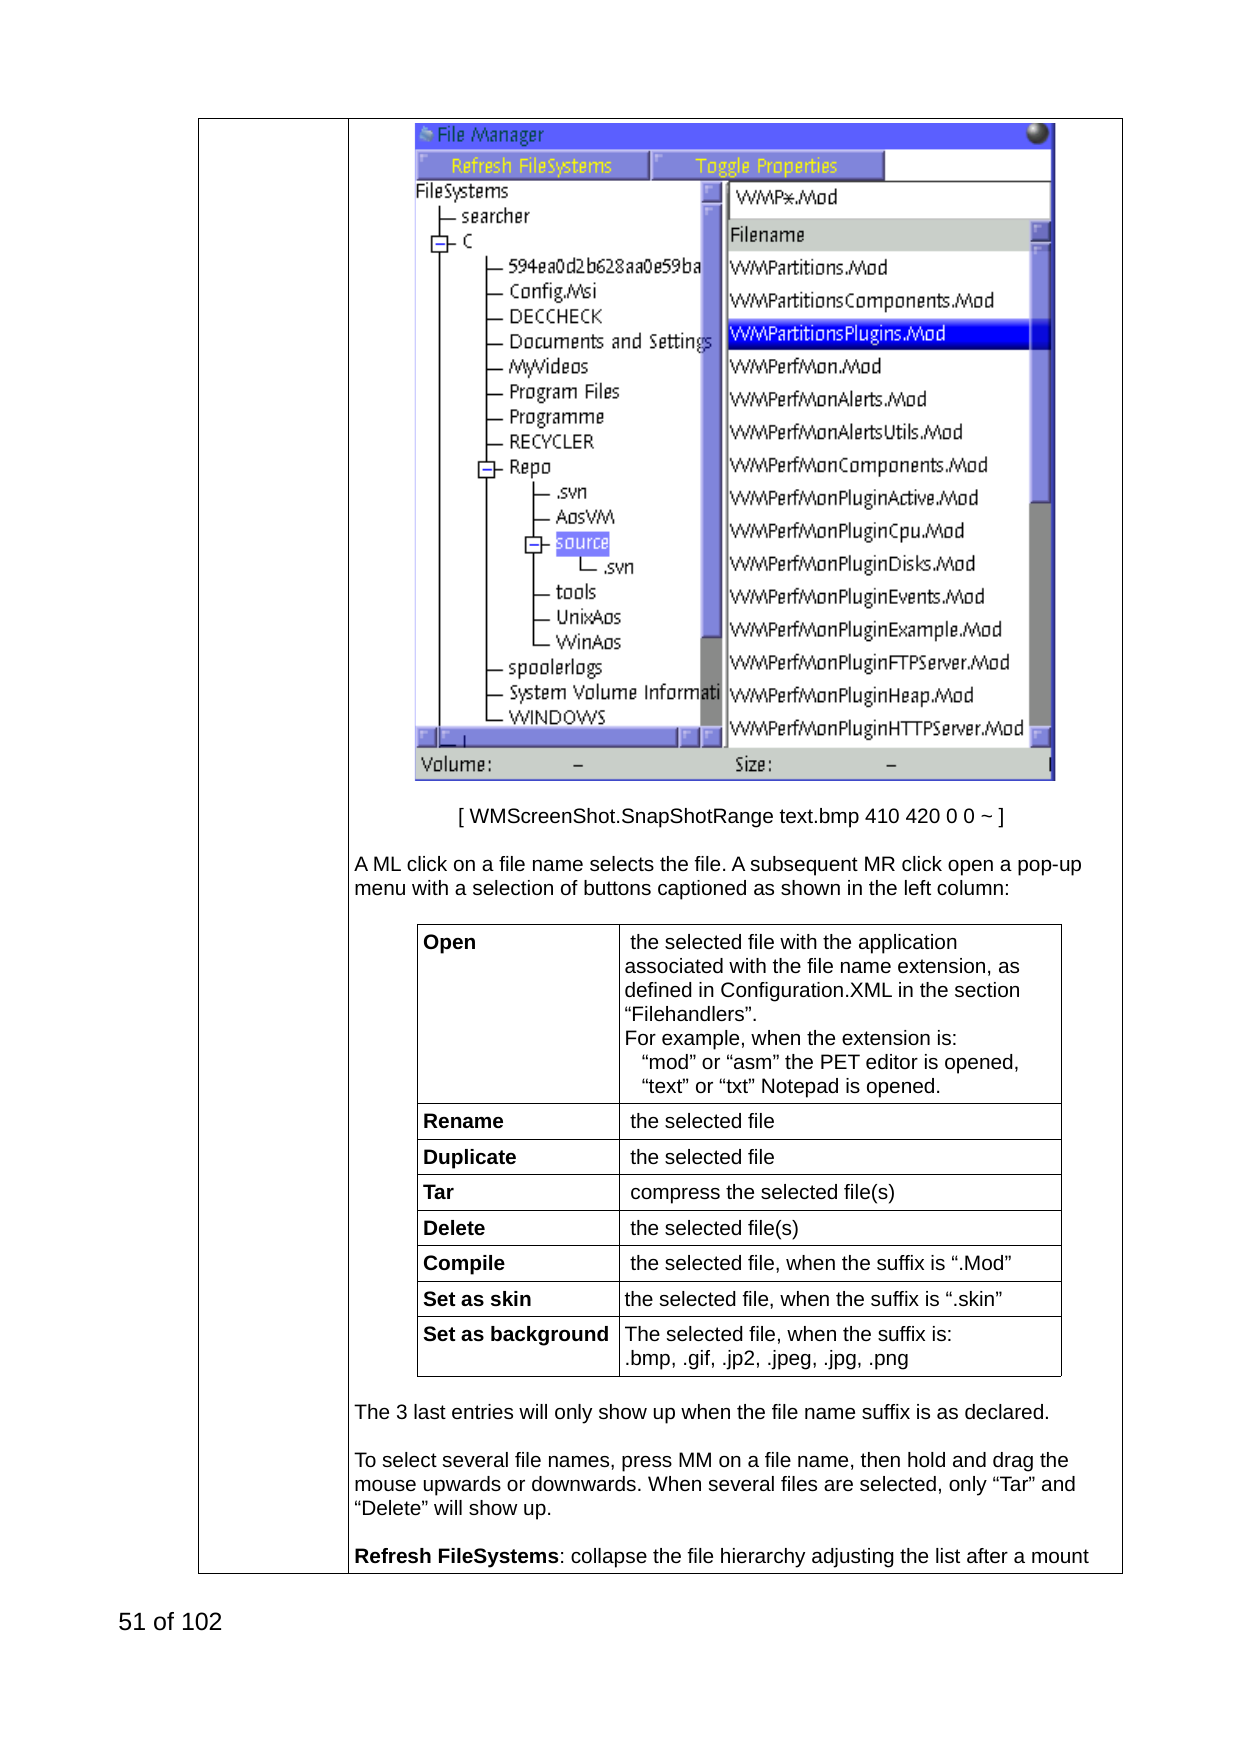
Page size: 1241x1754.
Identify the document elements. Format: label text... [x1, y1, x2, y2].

table_cell Tar [418, 1175, 619, 1210]
picture [414, 123, 1056, 781]
table_cell the selected file [620, 1104, 1061, 1139]
table_cell Set as background [418, 1317, 619, 1376]
table_cell [ WMScreenShot.SnapShotRange text.bmp 410 420 0 0 ~ ] A ML click on a file name selects the file. A subsequent MR click open a pop-up menu with a selection of buttons captioned as shown in the left column: The 3 last entries will only show up when the file name suffix is as declared. To select several file names, press MM on a file name, then hold and drag the mouse upwards or downwards. When several files are selected, only “Tar” and “Delete” will show up. Refresh FileSystems: collapse the file hierarchy adjusting the list after a mount [349, 119, 1122, 1573]
table_cell Set as skin [418, 1282, 619, 1316]
table_cell the selected file(s) [620, 1211, 1061, 1245]
table_cell the selected file, when the suffix is “.Mod” [620, 1246, 1061, 1281]
table_cell Duplicate [418, 1140, 619, 1174]
table_cell the selected file [620, 1140, 1061, 1174]
table_cell Compile [418, 1246, 619, 1281]
table_cell the selected file, when the suffix is “.skin” [620, 1282, 1061, 1316]
table_cell compress the selected file(s) [620, 1175, 1061, 1210]
table_header the selected file with the application associated with the file name extension, as defined in Configuration.XML in the section “Filehandlers”. For example, when the extension is: “mod” or “asm” the PET editor is opened, “text” or “txt” Notepad is opened. [620, 925, 1061, 1103]
table_cell The selected file, when the suffix is: .bmp, .gif, .jp2, .jpeg, .jpg, .png [620, 1317, 1061, 1376]
table_cell Rename [418, 1104, 619, 1139]
table_header Open [418, 925, 619, 1103]
table_cell Delete [418, 1211, 619, 1245]
table_cell [199, 119, 348, 1573]
